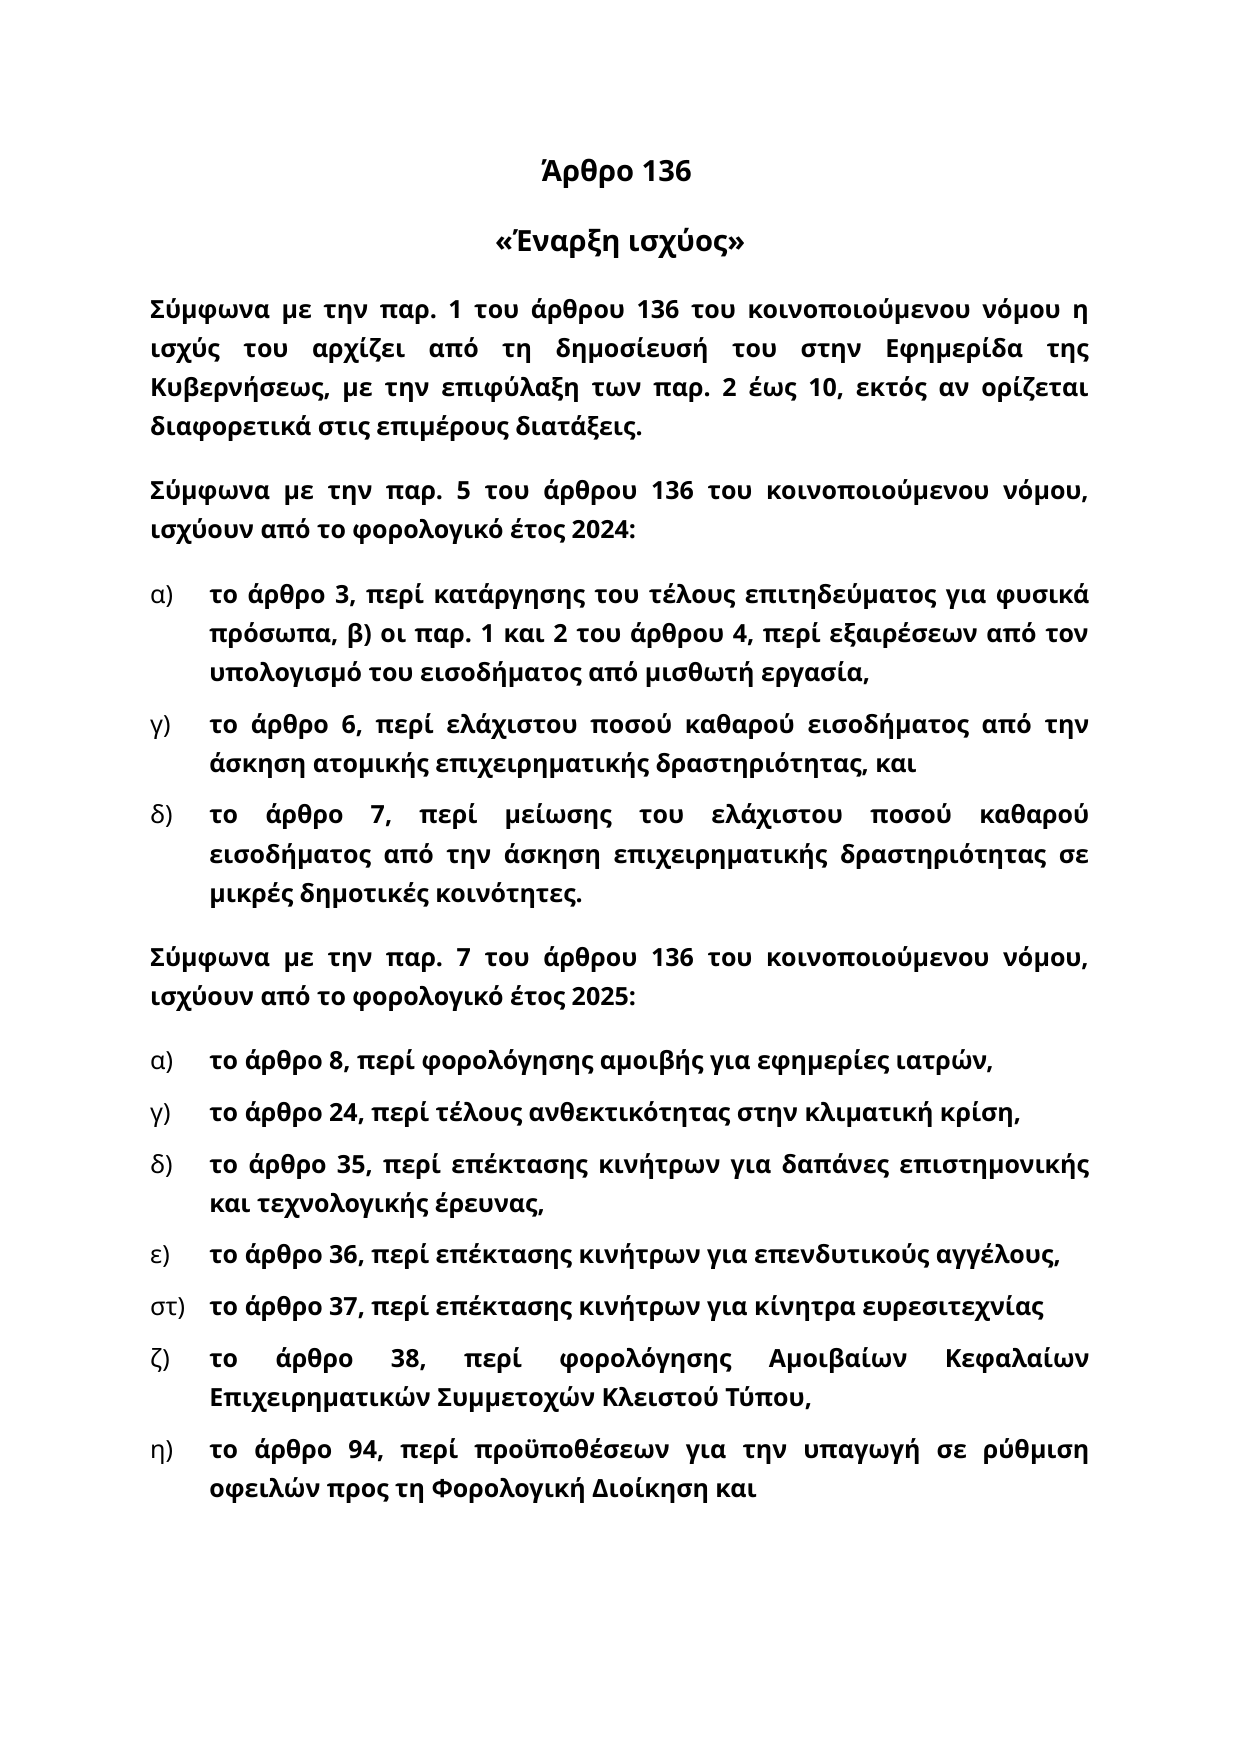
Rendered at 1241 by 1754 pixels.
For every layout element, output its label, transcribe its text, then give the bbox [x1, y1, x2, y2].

list γ) το άρθρο 6, περί ελάχιστου ποσού καθαρού εισοδήματος από την άσκηση ατομικής επιχειρηματικής δραστηριότητας, και [150, 706, 1090, 779]
list α) το άρθρο 3, περί κατάργησης του τέλους επιτηδεύματος για φυσικά πρόσωπα, β) οι παρ. 1 και 2 του άρθρου 4, περί εξαιρέσεων από τον υπολογισμό του εισοδήματος από μισθωτή εργασία, [150, 576, 1090, 689]
text Σύμφωνα με την παρ. 5 του άρθρου 136 του κοινοποιούμενου νόμου, ισχύουν από το φορολογικό έτος 2024: [150, 473, 1090, 546]
subtitle Άρθρο 136 [150, 150, 1090, 190]
list η) το άρθρο 94, περί προϋποθέσεων για την υπαγωγή σε ρύθμιση οφειλών προς τη Φορολογική Διοίκηση και [150, 1431, 1090, 1504]
list ε) το άρθρο 36, περί επέκτασης κινήτρων για επενδυτικούς αγγέλους, [150, 1237, 1090, 1271]
list γ) το άρθρο 24, περί τέλους ανθεκτικότητας στην κλιματική κρίση, [150, 1094, 1090, 1129]
list α) το άρθρο 8, περί φορολόγησης αμοιβής για εφημερίες ιατρών, [150, 1043, 1090, 1077]
list δ) το άρθρο 35, περί επέκτασης κινήτρων για δαπάνες επιστημονικής και τεχνολογικής έρευνας, [150, 1146, 1090, 1219]
text Σύμφωνα με την παρ. 1 του άρθρου 136 του κοινοποιούμενου νόμου η ισχύς του αρχίζει από τη δημοσίευσή του στην Εφημερίδα της Κυβερνήσεως, με την επιφύλαξη των παρ. 2 έως 10, εκτός αν ορίζεται διαφορετικά στις επιμέρους διατάξεις. [150, 291, 1090, 443]
list δ) το άρθρο 7, περί μείωσης του ελάχιστου ποσού καθαρού εισοδήματος από την άσκηση επιχειρηματικής δραστηριότητας σε μικρές δημοτικές κοινότητες. [150, 797, 1090, 909]
subtitle «Έναρξη ισχύος» [150, 221, 1090, 260]
list στ) το άρθρο 37, περί επέκτασης κινήτρων για κίνητρα ευρεσιτεχνίας [150, 1289, 1090, 1323]
text Σύμφωνα με την παρ. 7 του άρθρου 136 του κοινοποιούμενου νόμου, ισχύουν από το φορολογικό έτος 2025: [150, 939, 1090, 1013]
list ζ) το άρθρο 38, περί φορολόγησης Αμοιβαίων Κεφαλαίων Επιχειρηματικών Συμμετοχών Κλειστού Τύπου, [150, 1340, 1090, 1414]
